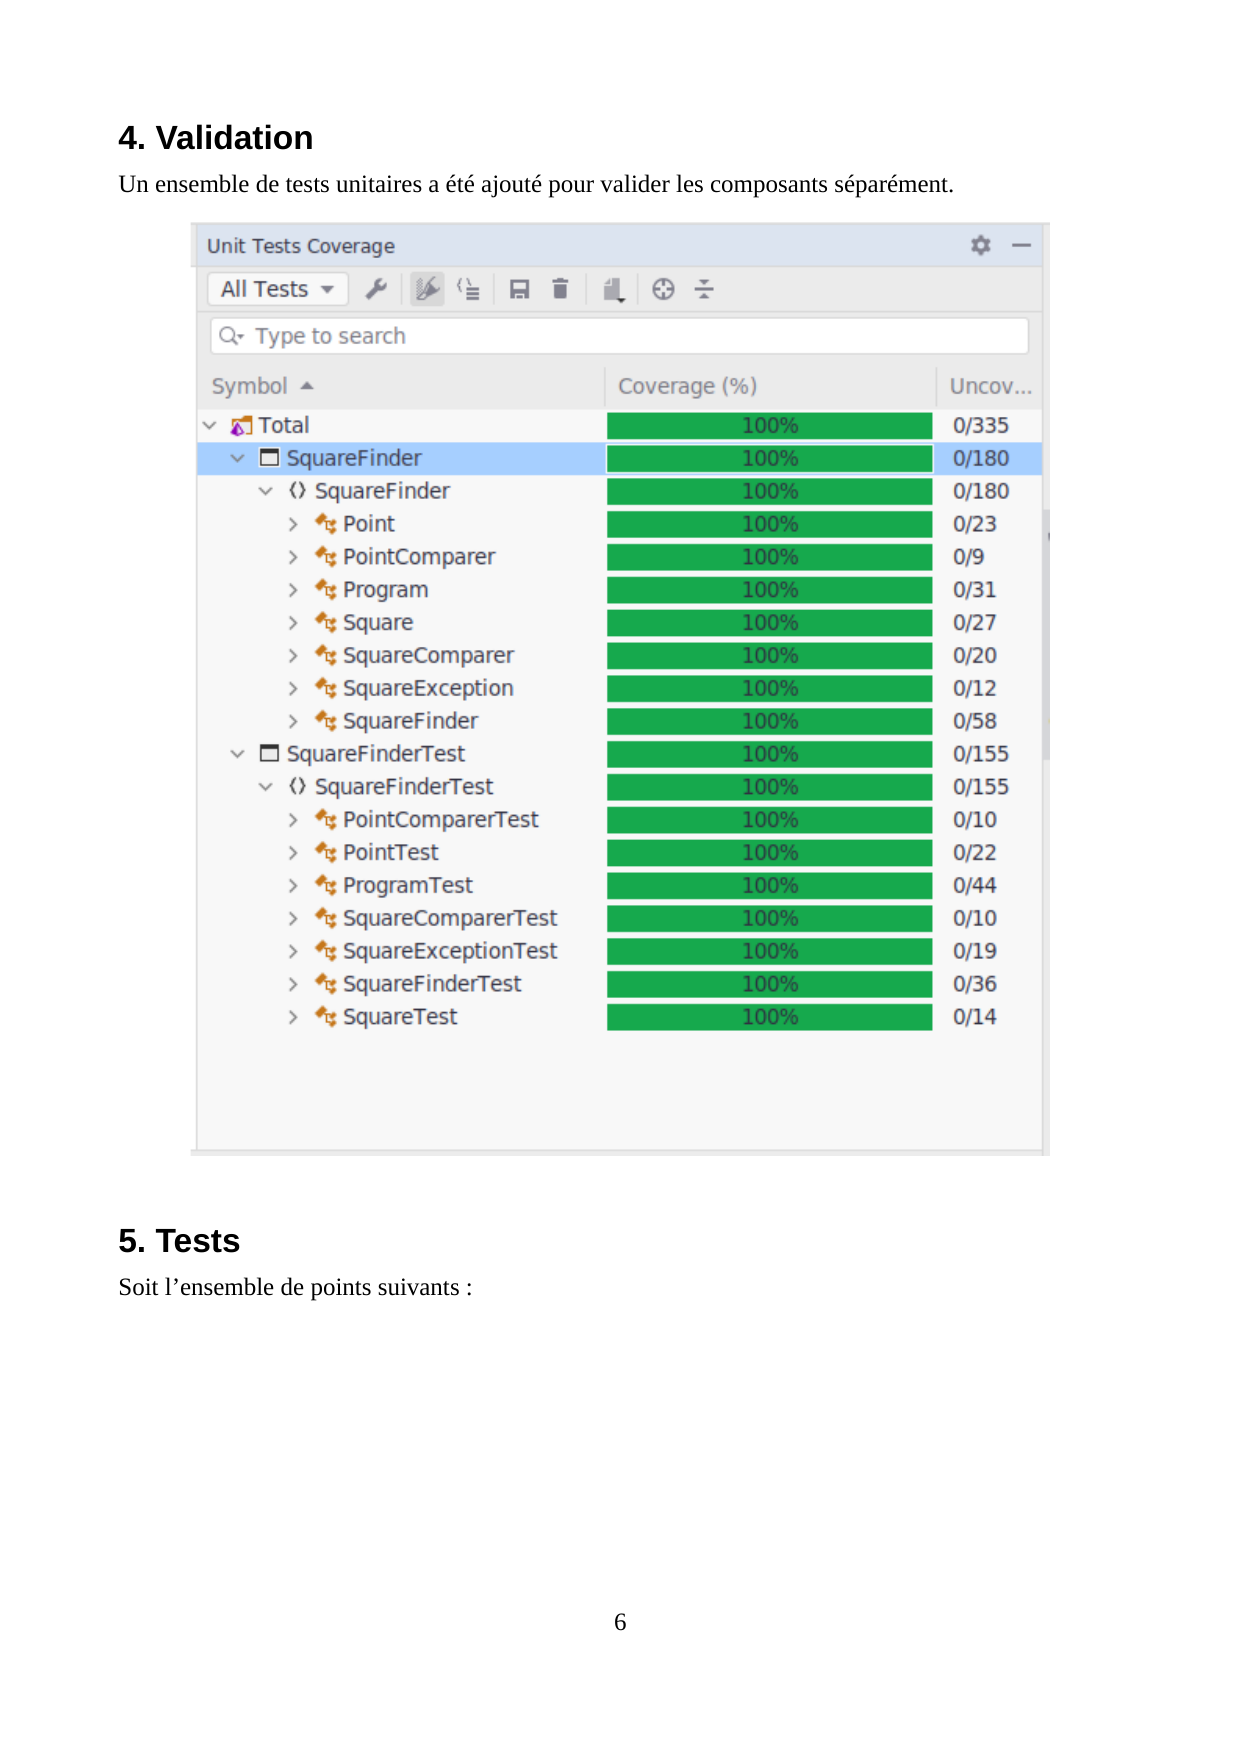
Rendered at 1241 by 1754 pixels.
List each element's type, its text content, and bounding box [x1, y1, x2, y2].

subtitle Validation [118, 118, 1122, 157]
picture [190, 222, 1050, 1156]
subtitle Tests [118, 1221, 1122, 1259]
text Un ensemble de tests unitaires a été ajouté pour valider les composants séparément. [118, 169, 1122, 198]
text Soit l’ensemble de points suivants : [118, 1272, 1122, 1301]
